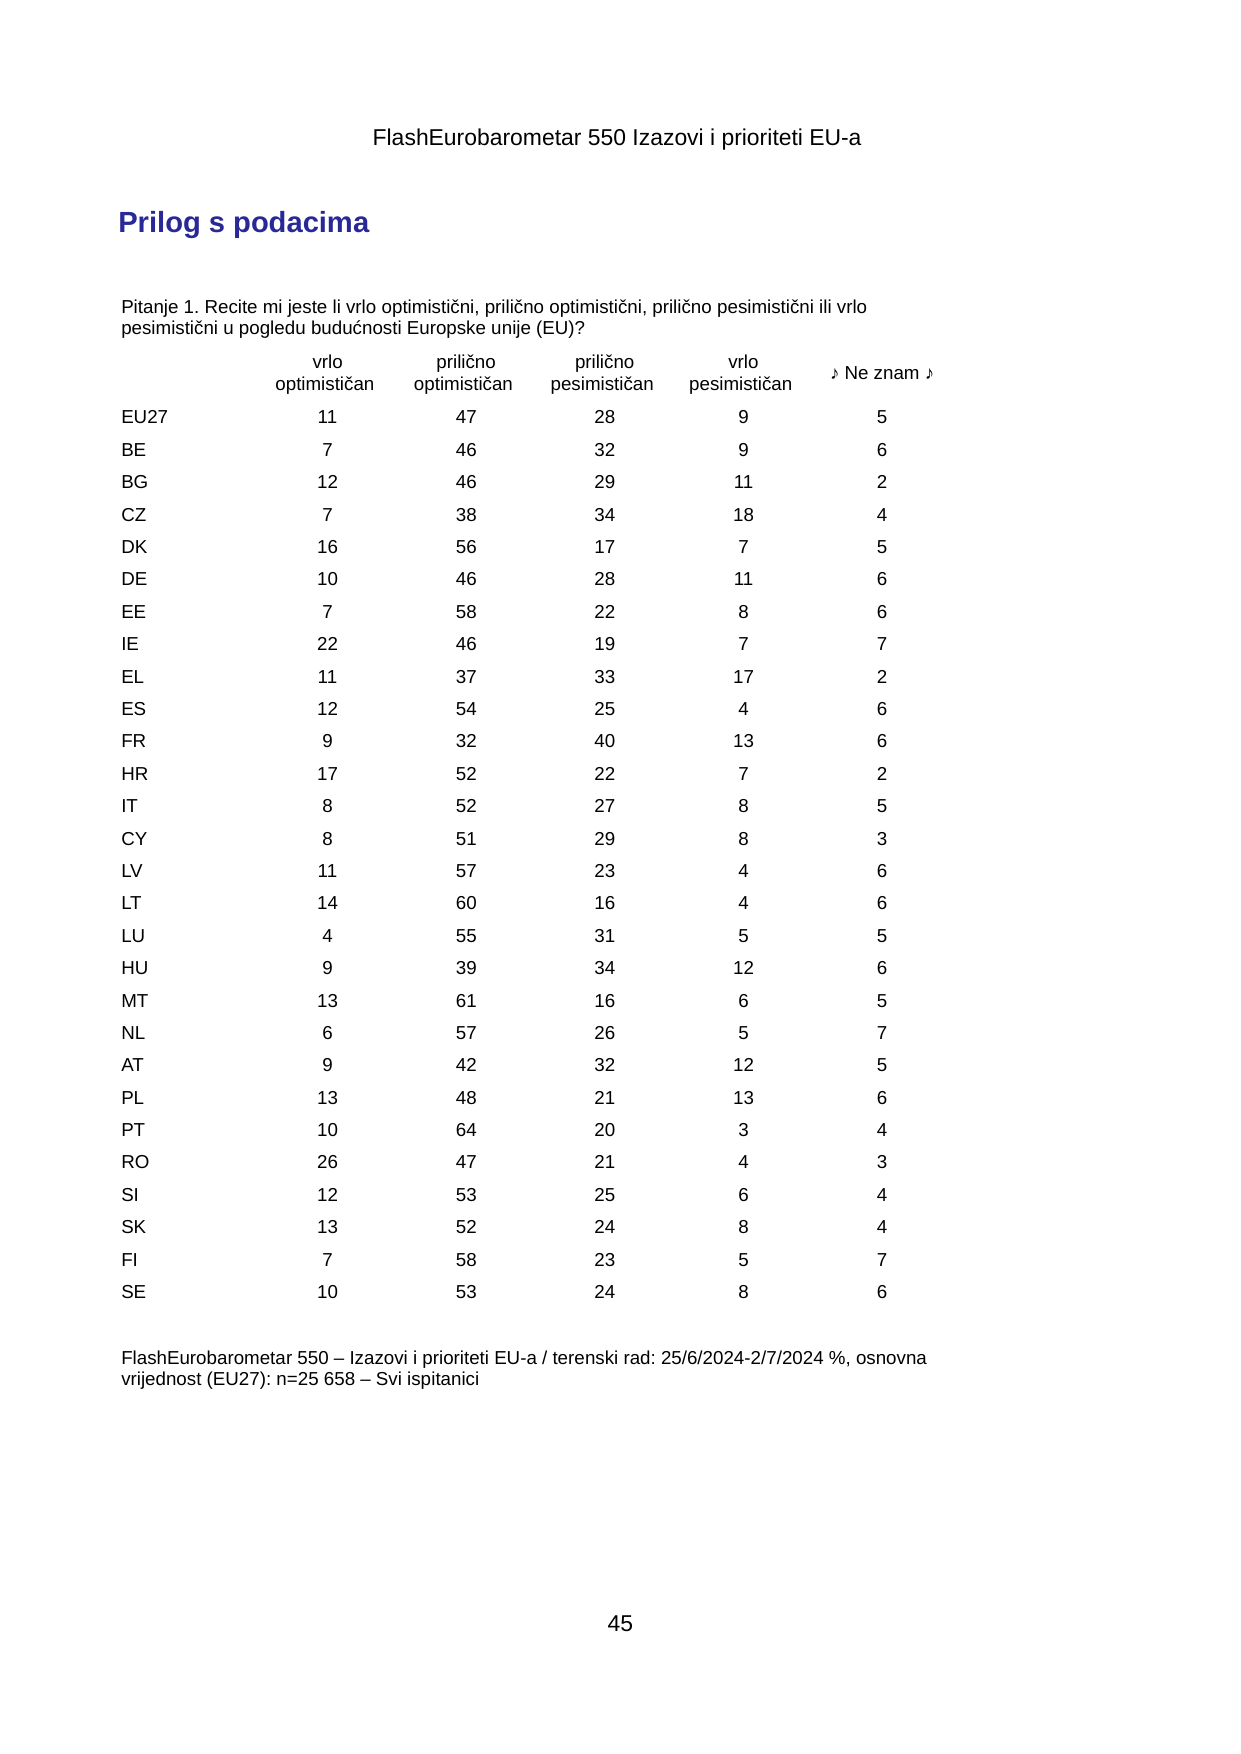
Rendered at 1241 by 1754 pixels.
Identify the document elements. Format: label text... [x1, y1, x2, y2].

table_cell 12 [258, 1178, 397, 1211]
table_cell 13 [258, 984, 397, 1016]
table_cell 3 [674, 1114, 812, 1146]
table_cell 4 [258, 919, 397, 952]
table_cell 6 [813, 854, 951, 887]
table_cell 47 [397, 1146, 535, 1178]
table_cell [202, 693, 258, 725]
table_cell 8 [258, 822, 397, 854]
table_cell [202, 1081, 258, 1113]
table_cell 37 [397, 660, 535, 692]
subtitle Prilog s podacima [118, 205, 1122, 238]
table_cell 22 [535, 595, 674, 628]
table_cell 8 [674, 1276, 812, 1308]
table_cell 5 [813, 984, 951, 1016]
table_cell EU27 [118, 401, 202, 433]
table_cell 4 [674, 887, 812, 919]
table_cell 46 [397, 433, 535, 466]
table_cell 21 [535, 1081, 674, 1113]
table_cell 23 [535, 1243, 674, 1276]
table_cell 61 [397, 984, 535, 1016]
table_cell [202, 466, 258, 498]
table_cell PL [118, 1081, 202, 1113]
table_cell 4 [674, 1146, 812, 1178]
table_cell [202, 919, 258, 952]
table_cell 52 [397, 1211, 535, 1243]
table_cell HU [118, 952, 202, 984]
table_cell 34 [535, 952, 674, 984]
table_cell 4 [813, 498, 951, 530]
table_cell 60 [397, 887, 535, 919]
table_cell ♪ Ne znam ♪ [813, 345, 951, 401]
table_cell 2 [813, 660, 951, 692]
table_cell [202, 345, 258, 401]
table_cell 7 [674, 530, 812, 563]
table_cell CZ [118, 498, 202, 530]
table_cell [202, 854, 258, 887]
table_cell [202, 790, 258, 822]
table_cell [202, 1276, 258, 1308]
table_cell 38 [397, 498, 535, 530]
table_cell 5 [674, 1016, 812, 1049]
table_cell 9 [674, 401, 812, 433]
table_cell [202, 1016, 258, 1049]
table_cell 51 [397, 822, 535, 854]
table_cell 6 [813, 595, 951, 628]
table_cell 17 [535, 530, 674, 563]
table_cell 7 [258, 433, 397, 466]
table_cell 6 [813, 563, 951, 595]
table_cell [535, 1308, 674, 1340]
table_cell PT [118, 1114, 202, 1146]
table_cell 16 [535, 887, 674, 919]
table_cell 22 [258, 628, 397, 660]
table_cell 7 [258, 595, 397, 628]
table_cell 5 [674, 919, 812, 952]
table_cell BE [118, 433, 202, 466]
table_cell 5 [674, 1243, 812, 1276]
table_cell 3 [813, 1146, 951, 1178]
table_cell 42 [397, 1049, 535, 1081]
table_cell 29 [535, 822, 674, 854]
table_cell 6 [813, 433, 951, 466]
table_cell [202, 1146, 258, 1178]
table_cell [202, 433, 258, 466]
table_cell 28 [535, 563, 674, 595]
table_cell 6 [813, 952, 951, 984]
table_cell 27 [535, 790, 674, 822]
table_cell vrlo optimističan [258, 345, 397, 401]
table_cell 25 [535, 1178, 674, 1211]
table_cell [202, 628, 258, 660]
table_cell 7 [813, 1016, 951, 1049]
table_cell 4 [813, 1114, 951, 1146]
table_cell 12 [674, 1049, 812, 1081]
table_cell IT [118, 790, 202, 822]
table_cell 8 [674, 790, 812, 822]
table_cell 24 [535, 1211, 674, 1243]
table_cell [202, 887, 258, 919]
table_cell HR [118, 757, 202, 789]
table_cell 33 [535, 660, 674, 692]
table_cell 11 [258, 854, 397, 887]
table_cell 5 [813, 1049, 951, 1081]
table_cell 7 [258, 1243, 397, 1276]
table_cell [202, 1211, 258, 1243]
table_cell [202, 498, 258, 530]
table_cell [202, 757, 258, 789]
table_cell SI [118, 1178, 202, 1211]
table_cell 7 [813, 1243, 951, 1276]
table_cell 5 [813, 401, 951, 433]
table_cell 2 [813, 757, 951, 789]
table_cell 13 [258, 1211, 397, 1243]
table_cell [202, 725, 258, 757]
table_cell 12 [674, 952, 812, 984]
table_cell 13 [674, 725, 812, 757]
table_cell 7 [674, 757, 812, 789]
table_cell 57 [397, 1016, 535, 1049]
table_cell 53 [397, 1178, 535, 1211]
table_cell 16 [258, 530, 397, 563]
table_cell 3 [813, 822, 951, 854]
table_cell DE [118, 563, 202, 595]
table_cell 32 [535, 433, 674, 466]
table_cell 13 [258, 1081, 397, 1113]
table_cell 6 [674, 984, 812, 1016]
table_cell 12 [258, 466, 397, 498]
table_cell [202, 563, 258, 595]
table_cell prilično optimističan [397, 345, 535, 401]
table_cell [202, 1243, 258, 1276]
table_cell 48 [397, 1081, 535, 1113]
table_cell 25 [535, 693, 674, 725]
table_cell 57 [397, 854, 535, 887]
table_cell FI [118, 1243, 202, 1276]
table_cell 4 [674, 693, 812, 725]
table_cell 11 [674, 466, 812, 498]
table_cell [202, 1114, 258, 1146]
table_cell 52 [397, 757, 535, 789]
table_cell [202, 952, 258, 984]
table_cell [202, 984, 258, 1016]
table_cell 52 [397, 790, 535, 822]
table_cell 17 [674, 660, 812, 692]
table_cell 18 [674, 498, 812, 530]
table_cell 29 [535, 466, 674, 498]
table_cell 64 [397, 1114, 535, 1146]
table_cell 9 [674, 433, 812, 466]
table_cell 58 [397, 595, 535, 628]
table_cell 10 [258, 1276, 397, 1308]
table_cell 5 [813, 530, 951, 563]
table_cell FR [118, 725, 202, 757]
table_cell 6 [813, 725, 951, 757]
table_cell [202, 401, 258, 433]
table_cell 12 [258, 693, 397, 725]
table_cell [118, 1308, 202, 1340]
table_cell 22 [535, 757, 674, 789]
table_cell 16 [535, 984, 674, 1016]
table_cell [258, 1308, 397, 1340]
table_cell 5 [813, 919, 951, 952]
table_cell 19 [535, 628, 674, 660]
table_cell 47 [397, 401, 535, 433]
table_cell 20 [535, 1114, 674, 1146]
table_cell 10 [258, 563, 397, 595]
table_cell [202, 1308, 258, 1340]
table_cell 9 [258, 1049, 397, 1081]
table_cell [202, 660, 258, 692]
table_cell 4 [813, 1211, 951, 1243]
table_cell 46 [397, 466, 535, 498]
table_cell 32 [535, 1049, 674, 1081]
table_cell [674, 1308, 812, 1340]
table_cell 40 [535, 725, 674, 757]
table_cell 10 [258, 1114, 397, 1146]
table_cell 54 [397, 693, 535, 725]
table_cell IE [118, 628, 202, 660]
table_cell 23 [535, 854, 674, 887]
table_cell 8 [674, 595, 812, 628]
table_cell 7 [813, 628, 951, 660]
table_cell 24 [535, 1276, 674, 1308]
table_cell MT [118, 984, 202, 1016]
table_cell 6 [674, 1178, 812, 1211]
table_cell CY [118, 822, 202, 854]
table_cell SK [118, 1211, 202, 1243]
table_cell 46 [397, 563, 535, 595]
table_cell LU [118, 919, 202, 952]
table_cell 6 [813, 693, 951, 725]
table_cell EE [118, 595, 202, 628]
table_cell 11 [258, 660, 397, 692]
table_cell [202, 595, 258, 628]
table_cell 11 [674, 563, 812, 595]
table_cell 26 [258, 1146, 397, 1178]
table_cell 6 [813, 887, 951, 919]
table_cell 8 [674, 1211, 812, 1243]
table_cell 6 [258, 1016, 397, 1049]
table_cell 13 [674, 1081, 812, 1113]
table_cell [202, 1178, 258, 1211]
table_cell 31 [535, 919, 674, 952]
table_cell EL [118, 660, 202, 692]
table_cell [202, 822, 258, 854]
table_cell 56 [397, 530, 535, 563]
table_cell 55 [397, 919, 535, 952]
table_cell 8 [674, 822, 812, 854]
table_cell DK [118, 530, 202, 563]
table_cell 46 [397, 628, 535, 660]
table_cell [813, 1308, 951, 1340]
table_cell 11 [258, 401, 397, 433]
table_cell 32 [397, 725, 535, 757]
table_cell FlashEurobarometar 550 – Izazovi i prioriteti EU-a / terenski rad: 25/6/2024-2/7/2024 %, osnovna vrijednost (EU27): n=25 658 – Svi ispitanici [118, 1340, 951, 1396]
table_cell 7 [258, 498, 397, 530]
table_cell LT [118, 887, 202, 919]
table_cell 4 [674, 854, 812, 887]
table_cell 53 [397, 1276, 535, 1308]
table_cell vrlo pesimističan [674, 345, 812, 401]
table_cell 5 [813, 790, 951, 822]
table_cell ES [118, 693, 202, 725]
table_cell 4 [813, 1178, 951, 1211]
table_cell 21 [535, 1146, 674, 1178]
table_cell 7 [674, 628, 812, 660]
table_cell 34 [535, 498, 674, 530]
table_cell NL [118, 1016, 202, 1049]
table_cell 17 [258, 757, 397, 789]
table_cell SE [118, 1276, 202, 1308]
table_cell [397, 1308, 535, 1340]
table_header Pitanje 1. Recite mi jeste li vrlo optimistični, prilično optimistični, prilično pesimistični ili vrlo pesimistični u pogledu budućnosti Europske unije (EU)? [118, 289, 951, 345]
table_cell 6 [813, 1081, 951, 1113]
table_cell 8 [258, 790, 397, 822]
table_cell 9 [258, 725, 397, 757]
table_cell [202, 530, 258, 563]
table_cell [118, 345, 202, 401]
table_cell 9 [258, 952, 397, 984]
table_cell [202, 1049, 258, 1081]
table_cell AT [118, 1049, 202, 1081]
table_cell 6 [813, 1276, 951, 1308]
table_cell BG [118, 466, 202, 498]
table_cell 39 [397, 952, 535, 984]
table_cell 58 [397, 1243, 535, 1276]
table_cell 28 [535, 401, 674, 433]
table_cell 14 [258, 887, 397, 919]
table_cell LV [118, 854, 202, 887]
table_cell RO [118, 1146, 202, 1178]
table_cell 2 [813, 466, 951, 498]
table_cell prilično pesimističan [535, 345, 674, 401]
table_cell 26 [535, 1016, 674, 1049]
